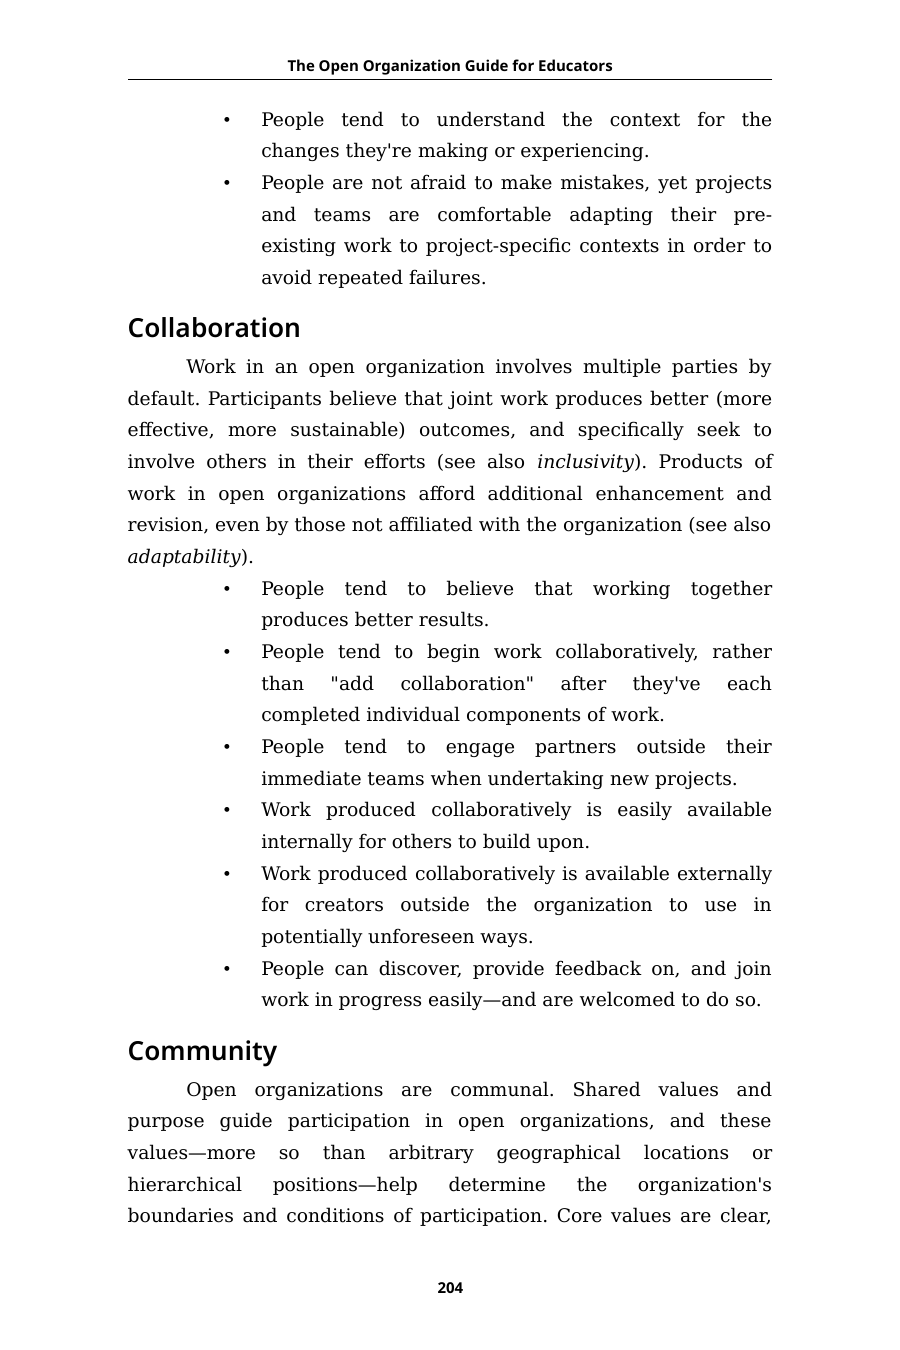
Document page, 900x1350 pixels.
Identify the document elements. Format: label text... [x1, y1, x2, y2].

text Work in an open organization involves multiple parties by default. Participants believe that joint work produces better (more effective, more sustainable) outcomes, and specifically seek to involve others in their efforts (see also inclusivity). Products of work in open organizations afford additional enhancement and revision, even by those not affiliated with the organization (see also adaptability). [127, 356, 772, 568]
list People tend to understand the context for the changes they're making or experiencing. [223, 109, 772, 162]
list Work produced collaboratively is easily available internally for others to build upon. [223, 799, 772, 853]
list People tend to begin work collaboratively, rather than "add collaboration" after they've each completed individual components of work. [223, 641, 772, 726]
subtitle Community [127, 1036, 772, 1066]
list People can discover, provide feedback on, and join work in progress easily—and are welcomed to do so. [223, 958, 772, 1011]
list People tend to engage partners outside their immediate teams when undertaking new projects. [223, 736, 772, 790]
list People tend to believe that working together produces better results. [223, 578, 772, 631]
list Work produced collaboratively is available externally for creators outside the organization to use in potentially unforeseen ways. [223, 863, 772, 948]
subtitle Collaboration [127, 313, 772, 344]
list People are not afraid to make mistakes, yet projects and teams are comfortable adapting their pre-existing work to project-specific contexts in order to avoid repeated failures. [223, 172, 772, 289]
text Open organizations are communal. Shared values and purpose guide participation in open organizations, and these values—more so than arbitrary geographical locations or hierarchical positions—help determine the organization's boundaries and conditions of participation. Core values are clear, [127, 1078, 772, 1227]
